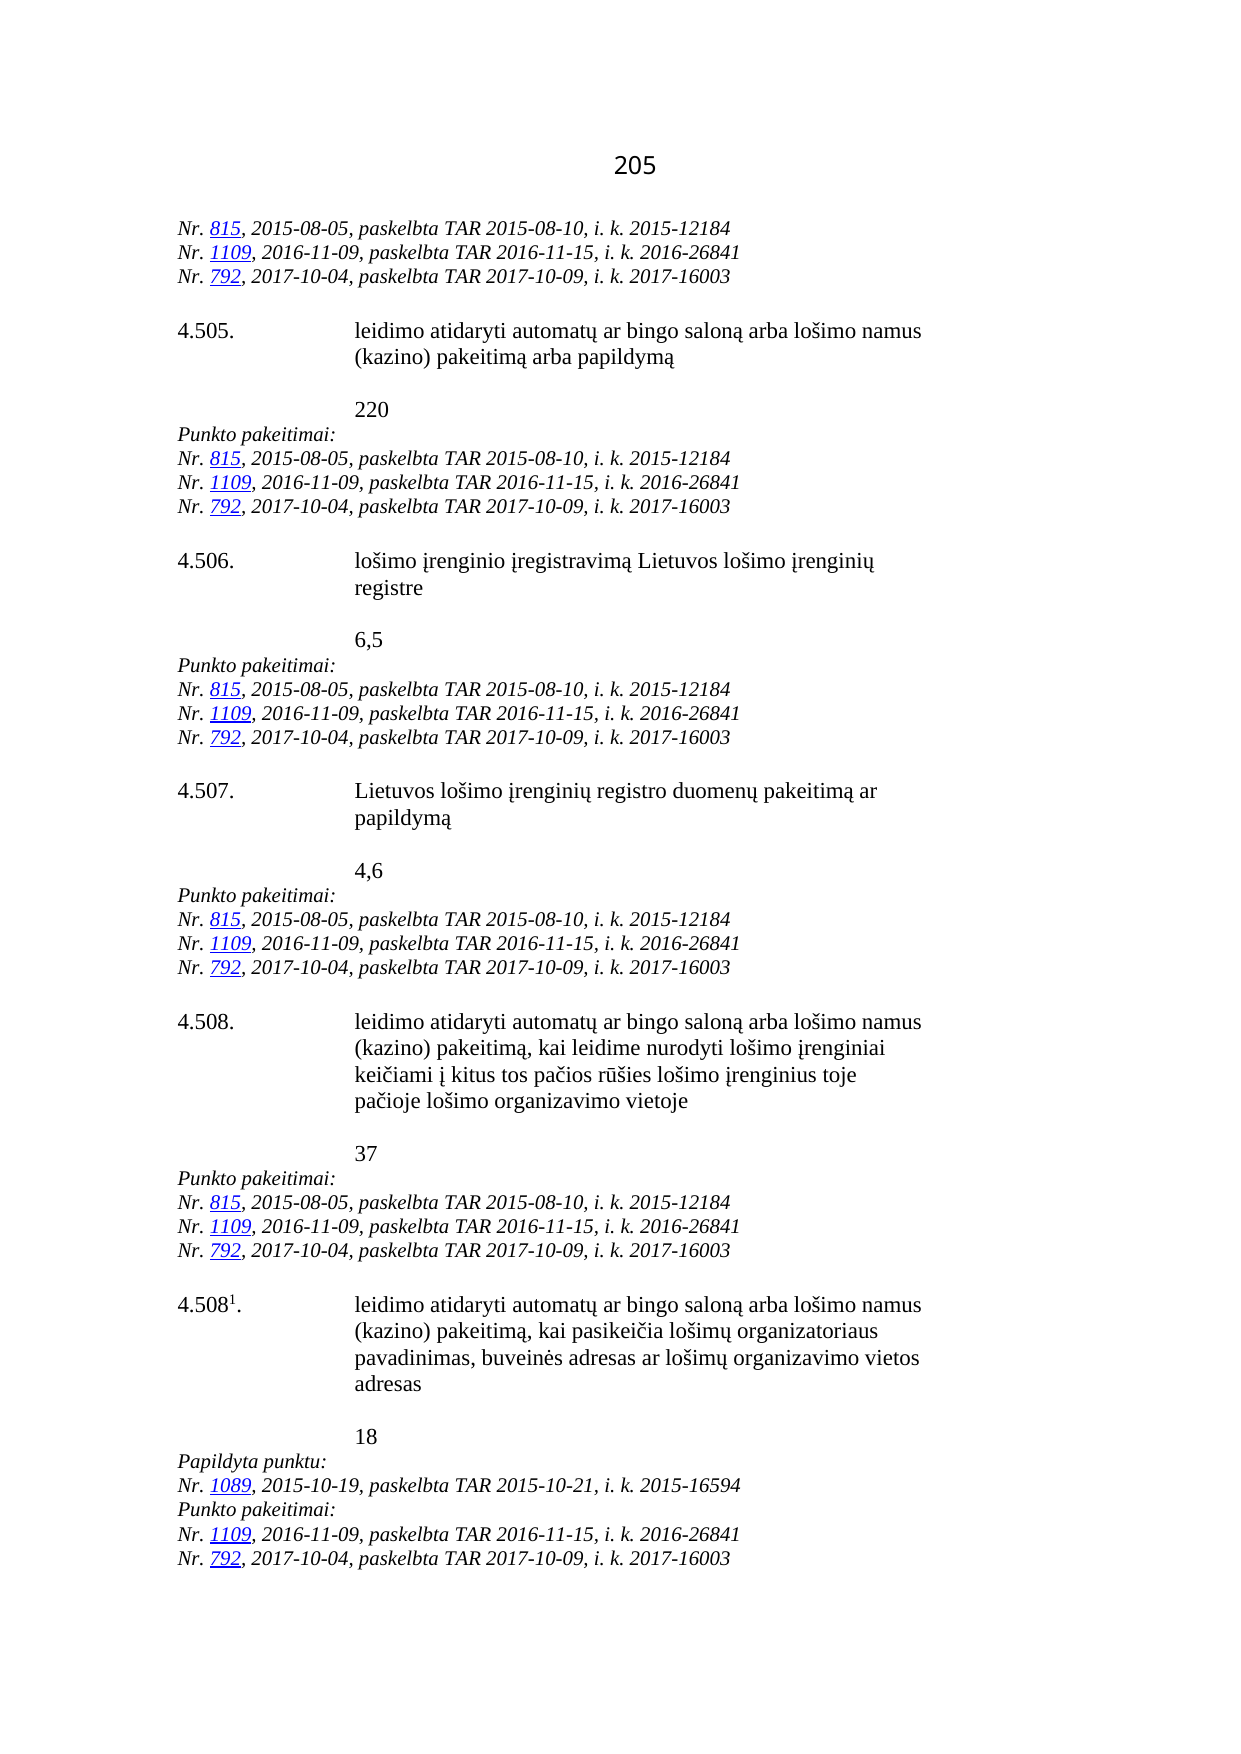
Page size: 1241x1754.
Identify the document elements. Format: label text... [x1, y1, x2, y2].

text Nr. 1109, 2016-11-09, paskelbta TAR 2016-11-15, i. k. 2016-26841 [177, 470, 1093, 494]
text 4.508. leidimo atidaryti automatų ar bingo saloną arba lošimo namus [177, 1008, 945, 1034]
text Nr. 815, 2015-08-05, paskelbta TAR 2015-08-10, i. k. 2015-12184 [177, 446, 1093, 470]
text Nr. 815, 2015-08-05, paskelbta TAR 2015-08-10, i. k. 2015-12184 [177, 216, 1093, 240]
text Nr. 1109, 2016-11-09, paskelbta TAR 2016-11-15, i. k. 2016-26841 [177, 240, 1093, 264]
text 4.507. Lietuvos lošimo įrenginių registro duomenų pakeitimą ar papildymą 4,6 [177, 778, 945, 883]
text Punkto pakeitimai: [177, 653, 1093, 677]
text Nr. 815, 2015-08-05, paskelbta TAR 2015-08-10, i. k. 2015-12184 [177, 1190, 1093, 1214]
text 4.506. lošimo įrenginio įregistravimą Lietuvos lošimo įrenginių [177, 547, 945, 573]
text (kazino) pakeitimą, kai pasikeičia lošimų organizatoriaus [354, 1317, 945, 1344]
text pavadinimas, buveinės adresas ar lošimų organizavimo vietos [354, 1344, 945, 1370]
text pačioje lošimo organizavimo vietoje 37 [354, 1087, 945, 1166]
text Nr. 1089, 2015-10-19, paskelbta TAR 2015-10-21, i. k. 2015-16594 [177, 1473, 1093, 1497]
text Nr. 792, 2017-10-04, paskelbta TAR 2017-10-09, i. k. 2017-16003 [177, 955, 1093, 979]
text Nr. 1109, 2016-11-09, paskelbta TAR 2016-11-15, i. k. 2016-26841 [177, 1521, 1093, 1546]
text Nr. 1109, 2016-11-09, paskelbta TAR 2016-11-15, i. k. 2016-26841 [177, 931, 1093, 955]
text adresas 18 [354, 1370, 945, 1449]
text 4.5081. leidimo atidaryti automatų ar bingo saloną arba lošimo namus [177, 1291, 945, 1317]
text (kazino) pakeitimą, kai leidime nurodyti lošimo įrenginiai [354, 1034, 945, 1061]
text Punkto pakeitimai: [177, 883, 1093, 907]
text Nr. 792, 2017-10-04, paskelbta TAR 2017-10-09, i. k. 2017-16003 [177, 725, 1093, 749]
text Nr. 1109, 2016-11-09, paskelbta TAR 2016-11-15, i. k. 2016-26841 [177, 701, 1093, 725]
text Punkto pakeitimai: [177, 1497, 1093, 1521]
text Nr. 1109, 2016-11-09, paskelbta TAR 2016-11-15, i. k. 2016-26841 [177, 1214, 1093, 1238]
text Punkto pakeitimai: [177, 422, 1093, 446]
text Nr. 792, 2017-10-04, paskelbta TAR 2017-10-09, i. k. 2017-16003 [177, 494, 1093, 518]
text 4.505. leidimo atidaryti automatų ar bingo saloną arba lošimo namus [177, 317, 945, 343]
text Nr. 815, 2015-08-05, paskelbta TAR 2015-08-10, i. k. 2015-12184 [177, 907, 1093, 931]
text Nr. 792, 2017-10-04, paskelbta TAR 2017-10-09, i. k. 2017-16003 [177, 264, 1093, 288]
text keičiami į kitus tos pačios rūšies lošimo įrenginius toje [354, 1061, 945, 1087]
text Punkto pakeitimai: [177, 1166, 1093, 1190]
text registre 6,5 [354, 573, 945, 653]
text Nr. 792, 2017-10-04, paskelbta TAR 2017-10-09, i. k. 2017-16003 [177, 1238, 1093, 1262]
text (kazino) pakeitimą arba papildymą 220 [354, 343, 945, 422]
text Nr. 815, 2015-08-05, paskelbta TAR 2015-08-10, i. k. 2015-12184 [177, 677, 1093, 701]
text Papildyta punktu: [177, 1449, 1093, 1473]
text Nr. 792, 2017-10-04, paskelbta TAR 2017-10-09, i. k. 2017-16003 [177, 1546, 1093, 1569]
